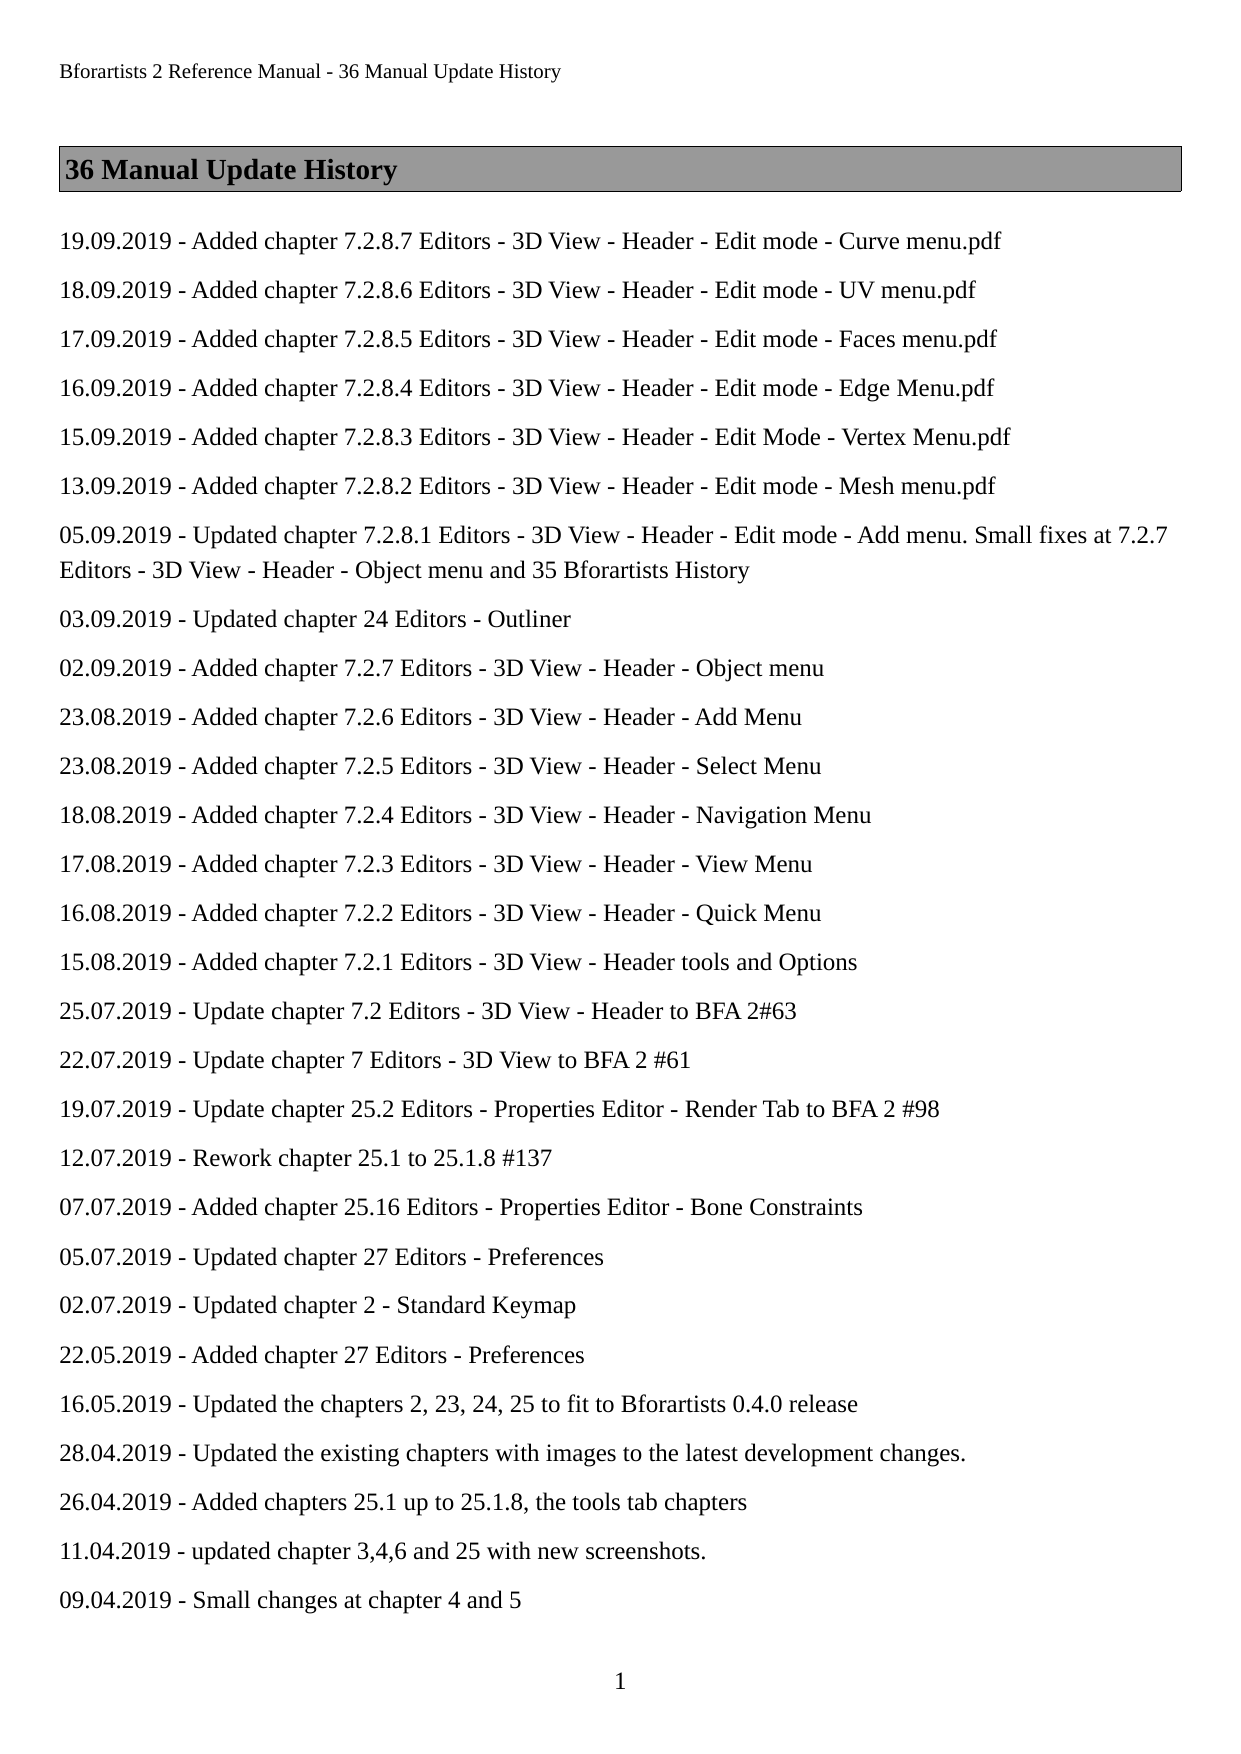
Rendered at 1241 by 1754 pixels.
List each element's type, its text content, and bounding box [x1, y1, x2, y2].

text 03.09.2019 - Updated chapter 24 Editors - Outliner [59, 604, 1181, 632]
text 16.09.2019 - Added chapter 7.2.8.4 Editors - 3D View - Header - Edit mode - Edge Menu.pdf [59, 373, 1181, 402]
text 02.09.2019 - Added chapter 7.2.7 Editors - 3D View - Header - Object menu [59, 653, 1181, 682]
text 18.08.2019 - Added chapter 7.2.4 Editors - 3D View - Header - Navigation Menu [59, 800, 1181, 829]
text 02.07.2019 - Updated chapter 2 - Standard Keymap [59, 1291, 1181, 1319]
text 11.04.2019 - updated chapter 3,4,6 and 25 with new screenshots. [59, 1536, 1181, 1565]
text 28.04.2019 - Updated the existing chapters with images to the latest development changes. [59, 1438, 1181, 1467]
text 17.08.2019 - Added chapter 7.2.3 Editors - 3D View - Header - View Menu [59, 849, 1181, 878]
text 05.07.2019 - Updated chapter 27 Editors - Preferences [59, 1242, 1181, 1270]
text 09.04.2019 - Small changes at chapter 4 and 5 [59, 1585, 1181, 1614]
text 23.08.2019 - Added chapter 7.2.5 Editors - 3D View - Header - Select Menu [59, 751, 1181, 780]
text 13.09.2019 - Added chapter 7.2.8.2 Editors - 3D View - Header - Edit mode - Mesh menu.pdf [59, 471, 1181, 500]
text 25.07.2019 - Update chapter 7.2 Editors - 3D View - Header to BFA 2#63 [59, 996, 1181, 1025]
text 15.09.2019 - Added chapter 7.2.8.3 Editors - 3D View - Header - Edit Mode - Vertex Menu.pdf [59, 422, 1181, 451]
text 12.07.2019 - Rework chapter 25.1 to 25.1.8 #137 [59, 1143, 1181, 1172]
text 05.09.2019 - Updated chapter 7.2.8.1 Editors - 3D View - Header - Edit mode - Add menu. Small fixes at 7.2.7 Editors - 3D View - Header - Object menu and 35 Bforartists History [59, 520, 1181, 583]
text 22.05.2019 - Added chapter 27 Editors - Preferences [59, 1340, 1181, 1368]
text 19.09.2019 - Added chapter 7.2.8.7 Editors - 3D View - Header - Edit mode - Curve menu.pdf [59, 226, 1181, 254]
text 18.09.2019 - Added chapter 7.2.8.6 Editors - 3D View - Header - Edit mode - UV menu.pdf [59, 275, 1181, 304]
text 16.05.2019 - Updated the chapters 2, 23, 24, 25 to fit to Bforartists 0.4.0 release [59, 1389, 1181, 1417]
text 19.07.2019 - Update chapter 25.2 Editors - Properties Editor - Render Tab to BFA 2 #98 [59, 1094, 1181, 1123]
text 26.04.2019 - Added chapters 25.1 up to 25.1.8, the tools tab chapters [59, 1487, 1181, 1516]
text 16.08.2019 - Added chapter 7.2.2 Editors - 3D View - Header - Quick Menu [59, 898, 1181, 927]
text 23.08.2019 - Added chapter 7.2.6 Editors - 3D View - Header - Add Menu [59, 702, 1181, 731]
table_header 36 Manual Update History [60, 147, 1181, 191]
text 22.07.2019 - Update chapter 7 Editors - 3D View to BFA 2 #61 [59, 1045, 1181, 1074]
text 17.09.2019 - Added chapter 7.2.8.5 Editors - 3D View - Header - Edit mode - Faces menu.pdf [59, 324, 1181, 353]
text 07.07.2019 - Added chapter 25.16 Editors - Properties Editor - Bone Constraints [59, 1192, 1181, 1221]
text 15.08.2019 - Added chapter 7.2.1 Editors - 3D View - Header tools and Options [59, 947, 1181, 976]
